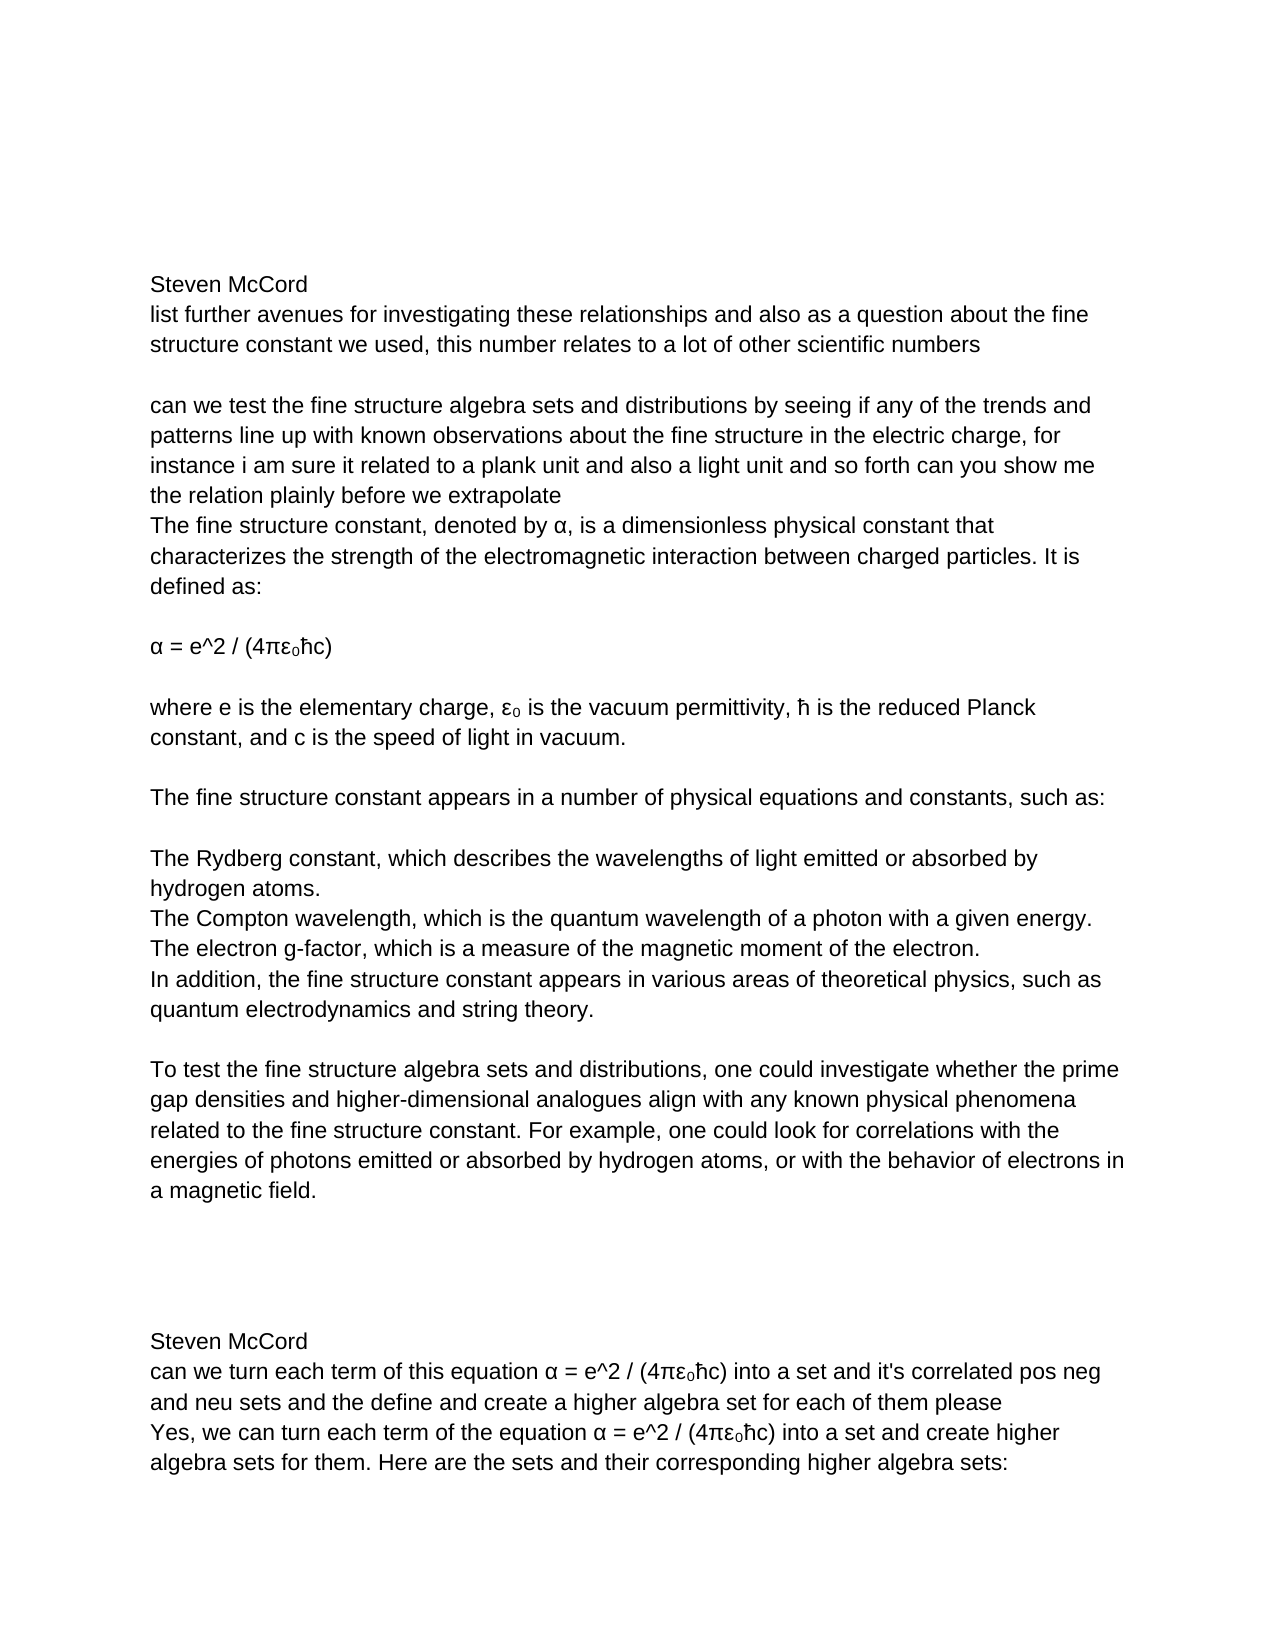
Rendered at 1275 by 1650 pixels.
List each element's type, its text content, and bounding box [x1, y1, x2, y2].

text To test the fine structure algebra sets and distributions, one could investigate whether the prime gap densities and higher-dimensional analogues align with any known physical phenomena related to the fine structure constant. For example, one could look for correlations with the energies of photons emitted or absorbed by hydrogen atoms, or with the behavior of electrons in a magnetic field. [150, 1056, 1125, 1203]
text Steven McCord [150, 271, 1125, 297]
text The electron g-factor, which is a measure of the magnetic moment of the electron. [150, 935, 1125, 962]
text can we turn each term of this equation α = e^2 / (4πε₀ħc) into a set and it's correlated pos neg and neu sets and the define and create a higher algebra set for each of them please [150, 1358, 1125, 1415]
text The Rydberg constant, which describes the wavelengths of light emitted or absorbed by hydrogen atoms. [150, 845, 1125, 901]
text The Compton wavelength, which is the quantum wavelength of a photon with a given energy. [150, 905, 1125, 932]
text where e is the elementary charge, ε₀ is the vacuum permittivity, ħ is the reduced Planck constant, and c is the speed of light in vacuum. [150, 694, 1125, 750]
text α = e^2 / (4πε₀ħc) [150, 633, 1125, 660]
text list further avenues for investigating these relationships and also as a question about the fine structure constant we used, this number relates to a lot of other scientific numbers [150, 301, 1125, 358]
text Yes, we can turn each term of the equation α = e^2 / (4πε₀ħc) into a set and create higher algebra sets for them. Here are the sets and their corresponding higher algebra sets: [150, 1419, 1125, 1475]
text Steven McCord [150, 1328, 1125, 1354]
text In addition, the fine structure constant appears in various areas of theoretical physics, such as quantum electrodynamics and string theory. [150, 966, 1125, 1022]
text The fine structure constant, denoted by α, is a dimensionless physical constant that characterizes the strength of the electromagnetic interaction between charged particles. It is defined as: [150, 512, 1125, 599]
text The fine structure constant appears in a number of physical equations and constants, such as: [150, 784, 1125, 811]
text can we test the fine structure algebra sets and distributions by seeing if any of the trends and patterns line up with known observations about the fine structure in the electric charge, for instance i am sure it related to a plank unit and also a light unit and so forth can you show me the relation plainly before we extrapolate [150, 392, 1125, 509]
